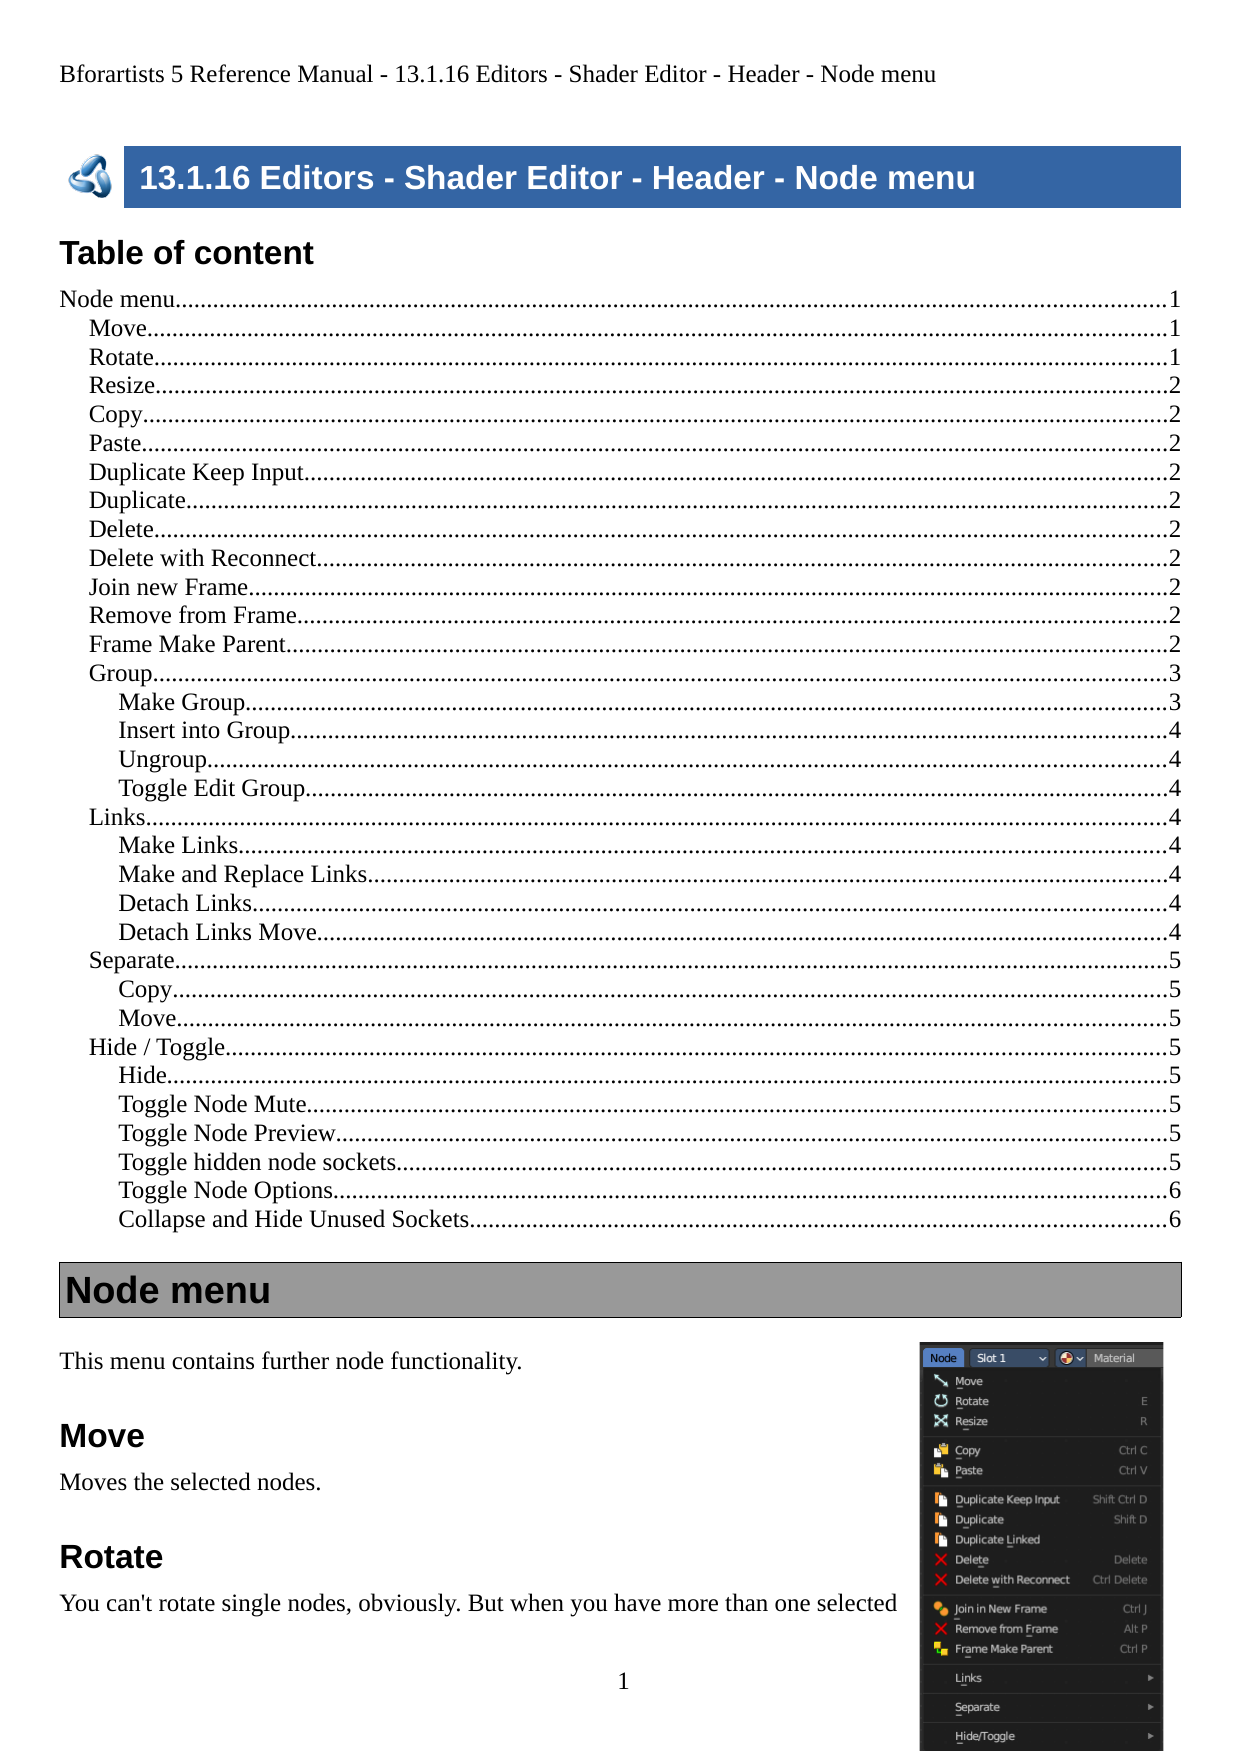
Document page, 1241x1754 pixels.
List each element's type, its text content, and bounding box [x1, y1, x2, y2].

text Duplicate Keep Input 2 [88, 457, 1181, 485]
text Toggle Edit Group 4 [118, 773, 1181, 802]
text Links 4 [88, 802, 1181, 830]
text Remove from Frame 2 [88, 600, 1181, 629]
text Group 3 [88, 658, 1181, 687]
text Separate 5 [88, 945, 1181, 974]
subtitle [1164, 1537, 1181, 1575]
text Move 5 [118, 1003, 1181, 1032]
subtitle [1164, 1416, 1181, 1454]
table_header 13.1.16 Editors - Shader Editor - Header - Node menu [124, 146, 1181, 208]
text Resize 2 [88, 370, 1181, 399]
text Toggle hidden node sockets 5 [118, 1147, 1181, 1175]
text Join new Frame 2 [88, 572, 1181, 600]
text Make Group 3 [118, 687, 1181, 715]
text Collapse and Hide Unused Sockets 6 [118, 1204, 1181, 1233]
text Toggle Node Options 6 [118, 1175, 1181, 1204]
text Duplicate 2 [88, 485, 1181, 514]
subtitle Table of content [59, 233, 1181, 272]
subtitle Move [59, 1416, 919, 1454]
subtitle Rotate [59, 1537, 919, 1575]
text Rotate 1 [88, 342, 1181, 370]
text Make and Replace Links 4 [118, 859, 1181, 888]
text Detach Links 4 [118, 888, 1181, 917]
text Node menu 1 [59, 284, 1181, 313]
text You can't rotate single nodes, obviously. But when you have more than one selected [59, 1588, 919, 1617]
text Delete with Reconnect 2 [88, 543, 1181, 572]
picture [919, 1342, 1164, 1751]
text Move 1 [88, 313, 1181, 342]
text Toggle Node Mute 5 [118, 1089, 1181, 1118]
table_header Node menu [60, 1263, 1181, 1317]
text Moves the selected nodes. [59, 1467, 919, 1496]
text Make Links 4 [118, 830, 1181, 859]
text Hide 5 [118, 1060, 1181, 1089]
text Hide / Toggle 5 [88, 1032, 1181, 1060]
text Toggle Node Preview 5 [118, 1118, 1181, 1147]
table_header [59, 146, 124, 208]
text Detach Links Move 4 [118, 917, 1181, 945]
text Copy 2 [88, 399, 1181, 428]
text This menu contains further node functionality. [59, 1346, 919, 1374]
text Frame Make Parent 2 [88, 629, 1181, 658]
text Insert into Group 4 [118, 715, 1181, 744]
text Delete 2 [88, 514, 1181, 543]
text Paste 2 [88, 428, 1181, 457]
picture [65, 152, 114, 201]
text Copy 5 [118, 974, 1181, 1003]
text Ungroup 4 [118, 744, 1181, 773]
